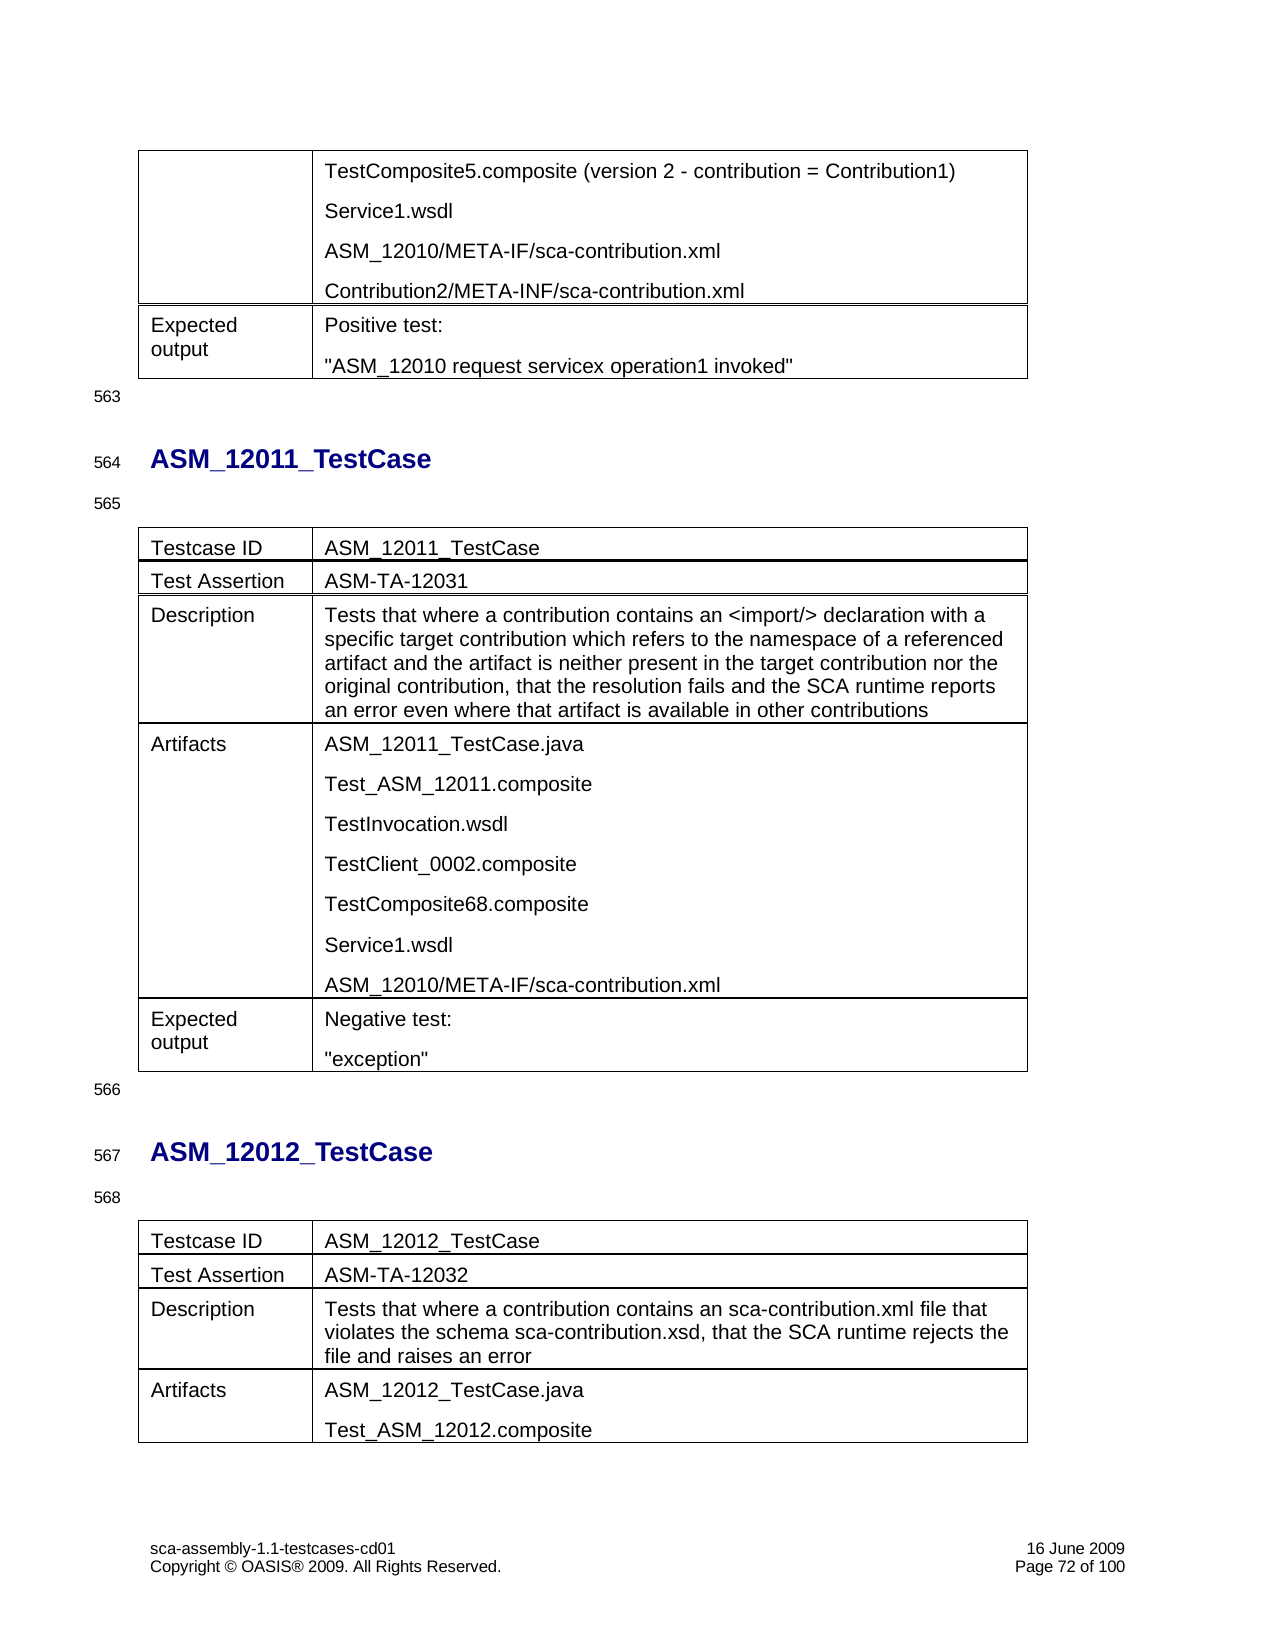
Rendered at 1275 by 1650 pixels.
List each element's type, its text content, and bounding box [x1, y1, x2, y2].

table_cell Description [139, 596, 312, 722]
table_header ASM_12011_TestCase [313, 528, 1027, 559]
table_cell Description [139, 1289, 312, 1368]
table_cell Tests that where a contribution contains an sca-contribution.xml file that violates the schema sca-contribution.xsd, that the SCA runtime rejects the file and raises an error [313, 1289, 1027, 1368]
table_cell Artifacts [139, 1370, 312, 1442]
table_cell [139, 151, 312, 303]
table_cell Test Assertion [139, 1255, 312, 1287]
table_cell Expected output [139, 999, 312, 1071]
table_cell ASM_12011_TestCase.java Test_ASM_12011.composite TestInvocation.wsdl TestClient_0002.composite TestComposite68.composite Service1.wsdl ASM_12010/META-IF/sca-contribution.xml [313, 724, 1027, 997]
table_header Testcase ID [139, 1221, 312, 1253]
table_cell Artifacts [139, 724, 312, 997]
table_header ASM_12012_TestCase [313, 1221, 1027, 1253]
subtitle ASM_12012_TestCase [150, 1137, 1125, 1167]
table_cell Expected output [139, 306, 312, 378]
table_cell ASM-TA-12032 [313, 1255, 1027, 1287]
table_cell ASM_12012_TestCase.java Test_ASM_12012.composite [313, 1370, 1027, 1442]
table_cell Tests that where a contribution contains an <import/> declaration with a specific target contribution which refers to the namespace of a referenced artifact and the artifact is neither present in the target contribution nor the original contribution, that the resolution fails and the SCA runtime reports an error even where that artifact is available in other contributions [313, 596, 1027, 722]
table_cell Test Assertion [139, 562, 312, 593]
table_header Testcase ID [139, 528, 312, 559]
table_cell Negative test: "exception" [313, 999, 1027, 1071]
table_cell TestComposite5.composite (version 2 - contribution = Contribution1) Service1.wsdl ASM_12010/META-IF/sca-contribution.xml Contribution2/META-INF/sca-contribution.xml [313, 151, 1027, 303]
table_cell Positive test: "ASM_12010 request servicex operation1 invoked" [313, 306, 1027, 378]
subtitle ASM_12011_TestCase [150, 444, 1125, 474]
table_cell ASM-TA-12031 [313, 562, 1027, 593]
